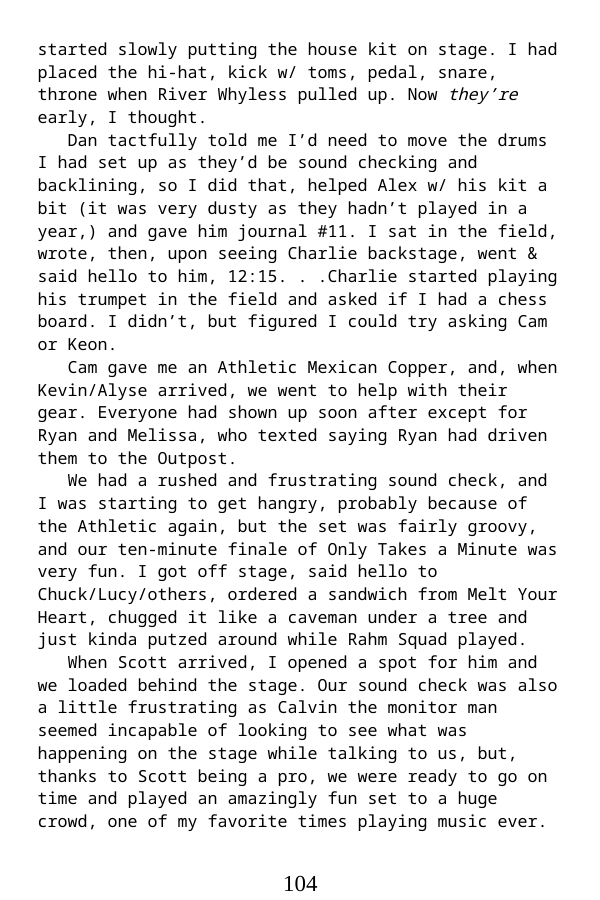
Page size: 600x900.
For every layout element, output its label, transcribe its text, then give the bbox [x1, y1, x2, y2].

text When Scott arrived, I opened a spot for him and we loaded behind the stage. Our sound check was also a little frustrating as Calvin the monitor man seemed incapable of looking to see what was happening on the stage while talking to us, but, thanks to Scott being a pro, we were ready to go on time and played an amazingly fun set to a huge crowd, one of my favorite times playing music ever. [37, 651, 562, 832]
text Cam gave me an Athletic Mexican Copper, and, when Kevin/Alyse arrived, we went to help with their gear. Everyone had shown up soon after except for Ryan and Melissa, who texted saying Ryan had driven them to the Outpost. [37, 355, 562, 469]
text started slowly putting the house kit on stage. I had placed the hi-hat, kick w/ toms, pedal, snare, throne when River Whyless pulled up. Now they’re early, I thought. [37, 37, 562, 128]
text We had a rushed and frustrating sound check, and I was starting to get hangry, probably because of the Athletic again, but the set was fairly groovy, and our ten-minute finale of Only Takes a Minute was very fun. I got off stage, said hello to Chuck/Lucy/others, ordered a sandwich from Melt Your Heart, chugged it like a caveman under a tree and just kinda putzed around while Rahm Squad played. [37, 469, 562, 651]
text Dan tactfully told me I’d need to move the drums I had set up as they’d be sound checking and backlining, so I did that, helped Alex w/ his kit a bit (it was very dusty as they hadn’t played in a year,) and gave him journal #11. I sat in the field, wrote, then, upon seeing Charlie backstage, went & said hello to him, 12:15. . .Charlie started playing his trumpet in the field and asked if I had a chess board. I didn’t, but figured I could try asking Cam or Keon. [37, 128, 562, 355]
